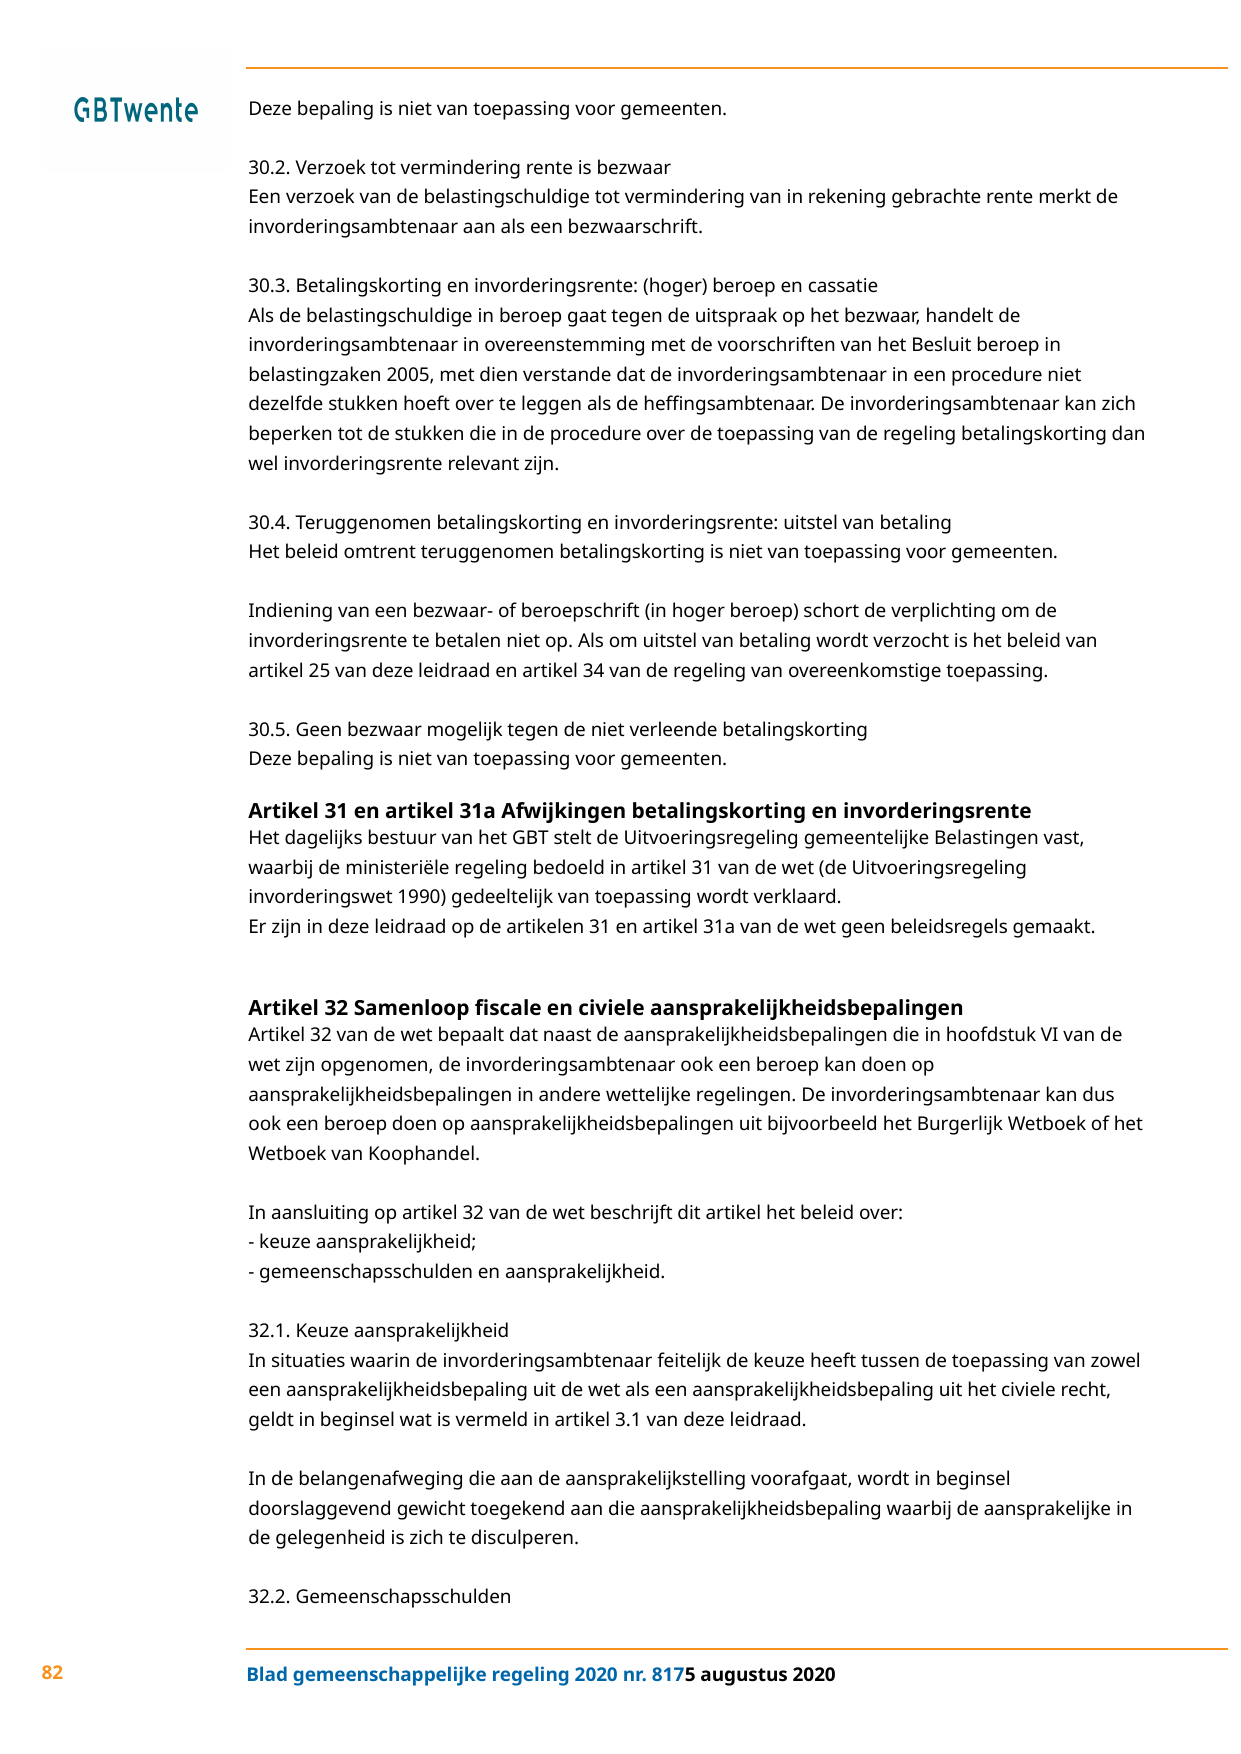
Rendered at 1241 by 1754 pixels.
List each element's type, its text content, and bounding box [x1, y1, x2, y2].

text 30.4. Teruggenomen betalingskorting en invorderingsrente: uitstel van betaling [248, 509, 1152, 535]
text Deze bepaling is niet van toepassing voor gemeenten. [248, 95, 1152, 121]
text Artikel 32 van de wet bepaalt dat naast de aansprakelijkheidsbepalingen die in hoofdstuk VI van de wet zijn opgenomen, de invorderingsambtenaar ook een beroep kan doen op aansprakelijkheidsbepalingen in andere wettelijke regelingen. De invorderingsambtenaar kan dus ook een beroep doen op aansprakelijkheidsbepalingen uit bijvoorbeeld het Burgerlijk Wetboek of het Wetboek van Koophandel. [248, 1022, 1152, 1166]
text 30.3. Betalingskorting en invorderingsrente: (hoger) beroep en cassatie [248, 272, 1152, 298]
text Deze bepaling is niet van toepassing voor gemeenten. [248, 746, 1152, 771]
text Artikel 32 Samenloop fiscale en civiele aansprakelijkheidsbepalingen [248, 993, 1152, 1022]
text - gemeenschapsschulden en aansprakelijkheid. [248, 1258, 1152, 1284]
text In situaties waarin de invorderingsambtenaar feitelijk de keuze heeft tussen de toepassing van zowel een aansprakelijkheidsbepaling uit de wet als een aansprakelijkheidsbepaling uit het civiele recht, geldt in beginsel wat is vermeld in artikel 3.1 van deze leidraad. [248, 1347, 1152, 1432]
text Indiening van een bezwaar- of beroepschrift (in hoger beroep) schort de verplichting om de invorderingsrente te betalen niet op. Als om uitstel van betaling wordt verzocht is het beleid van artikel 25 van deze leidraad en artikel 34 van de regeling van overeenkomstige toepassing. [248, 598, 1152, 683]
text 30.5. Geen bezwaar mogelijk tegen de niet verleende betalingskorting [248, 716, 1152, 742]
text 30.2. Verzoek tot vermindering rente is bezwaar [248, 154, 1152, 180]
text Het dagelijks bestuur van het GBT stelt de Uitvoeringsregeling gemeentelijke Belastingen vast, waarbij de ministeriële regeling bedoeld in artikel 31 van de wet (de Uitvoeringsregeling invorderingswet 1990) gedeeltelijk van toepassing wordt verklaard. [248, 824, 1152, 909]
text 32.1. Keuze aansprakelijkheid [248, 1317, 1152, 1343]
text - keuze aansprakelijkheid; [248, 1229, 1152, 1254]
text Er zijn in deze leidraad op de artikelen 31 en artikel 31a van de wet geen beleidsregels gemaakt. [248, 913, 1152, 939]
text In aansluiting op artikel 32 van de wet beschrijft dit artikel het beleid over: [248, 1199, 1152, 1225]
text Het beleid omtrent teruggenomen betalingskorting is niet van toepassing voor gemeenten. [248, 538, 1152, 564]
text Als de belastingschuldige in beroep gaat tegen de uitspraak op het bezwaar, handelt de invorderingsambtenaar in overeenstemming met de voorschriften van het Besluit beroep in belastingzaken 2005, met dien verstande dat de invorderingsambtenaar in een procedure niet dezelfde stukken hoeft over te leggen als de heffingsambtenaar. De invorderingsambtenaar kan zich beperken tot de stukken die in de procedure over de toepassing van de regeling betalingskorting dan wel invorderingsrente relevant zijn. [248, 302, 1152, 476]
picture [41, 47, 231, 172]
text Een verzoek van de belastingschuldige tot vermindering van in rekening gebrachte rente merkt de invorderingsambtenaar aan als een bezwaarschrift. [248, 183, 1152, 239]
text In de belangenafweging die aan de aansprakelijkstelling voorafgaat, wordt in beginsel doorslaggevend gewicht toegekend aan die aansprakelijkheidsbepaling waarbij de aansprakelijke in de gelegenheid is zich te disculperen. [248, 1465, 1152, 1550]
text Artikel 31 en artikel 31a Afwijkingen betalingskorting en invorderingsrente [248, 796, 1152, 824]
text 32.2. Gemeenschapsschulden [248, 1584, 1152, 1609]
